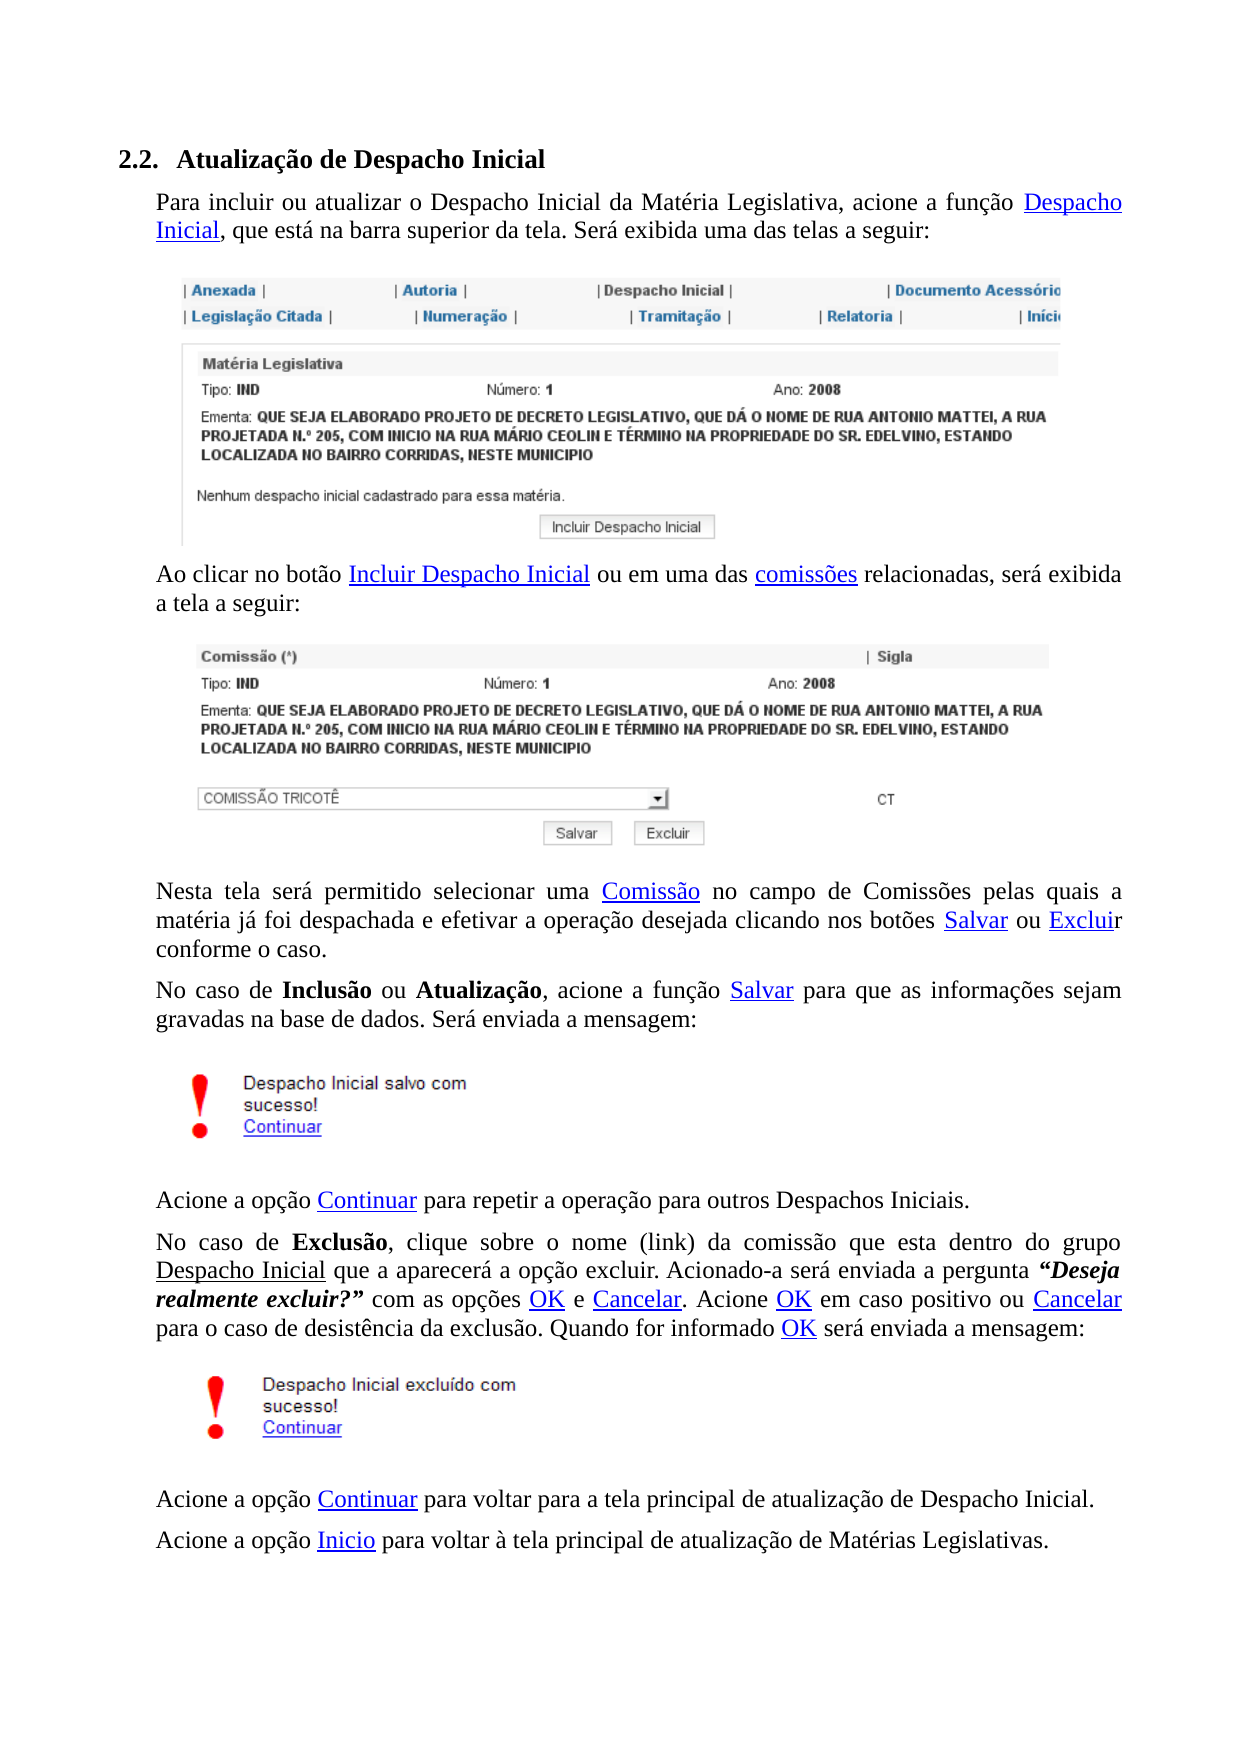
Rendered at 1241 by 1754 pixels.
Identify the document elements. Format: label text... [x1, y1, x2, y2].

text Acione a opção Continuar para voltar para a tela principal de atualização de Despacho Inicial. [156, 1484, 1122, 1513]
text Acione a opção Inicio para voltar à tela principal de atualização de Matérias Legislativas. [155, 1525, 1122, 1554]
picture [191, 643, 1049, 863]
text No caso de Inclusão ou Atualização, acione a função Salvar para que as informações sejam gravadas na base de dados. Será enviada a mensagem: [155, 975, 1122, 1032]
picture [179, 270, 1061, 546]
text No caso de Exclusão, clique sobre o nome (link) da comissão que esta dentro do grupo Despacho Inicial que a aparecerá a opção excluir. Acionado-a será enviada a pergunta “Deseja realmente excluir?” com as opções OK e Cancelar. Acione OK em caso positivo ou Cancelar para o caso de desistência da exclusão. Quando for informado OK será enviada a mensagem: [156, 1227, 1122, 1342]
text Ao clicar no botão Incluir Despacho Inicial ou em uma das comissões relacionadas, será exibida a tela a seguir: [156, 257, 1122, 617]
text Nesta tela será permitido selecionar uma Comissão no campo de Comissões pelas quais a matéria já foi despachada e efetivar a operação desejada clicando nos botões Salvar ou Excluir conforme o caso. [156, 629, 1122, 962]
text Para incluir ou atualizar o Despacho Inicial da Matéria Legislativa, acione a função Despacho Inicial, que está na barra superior da tela. Será exibida uma das telas a seguir: [156, 187, 1122, 244]
subtitle 2.2. Atualização de Despacho Inicial [118, 143, 1122, 174]
picture [172, 1363, 554, 1463]
text Acione a opção Continuar para repetir a operação para outros Despachos Iniciais. [155, 1186, 1122, 1214]
picture [171, 1054, 497, 1164]
